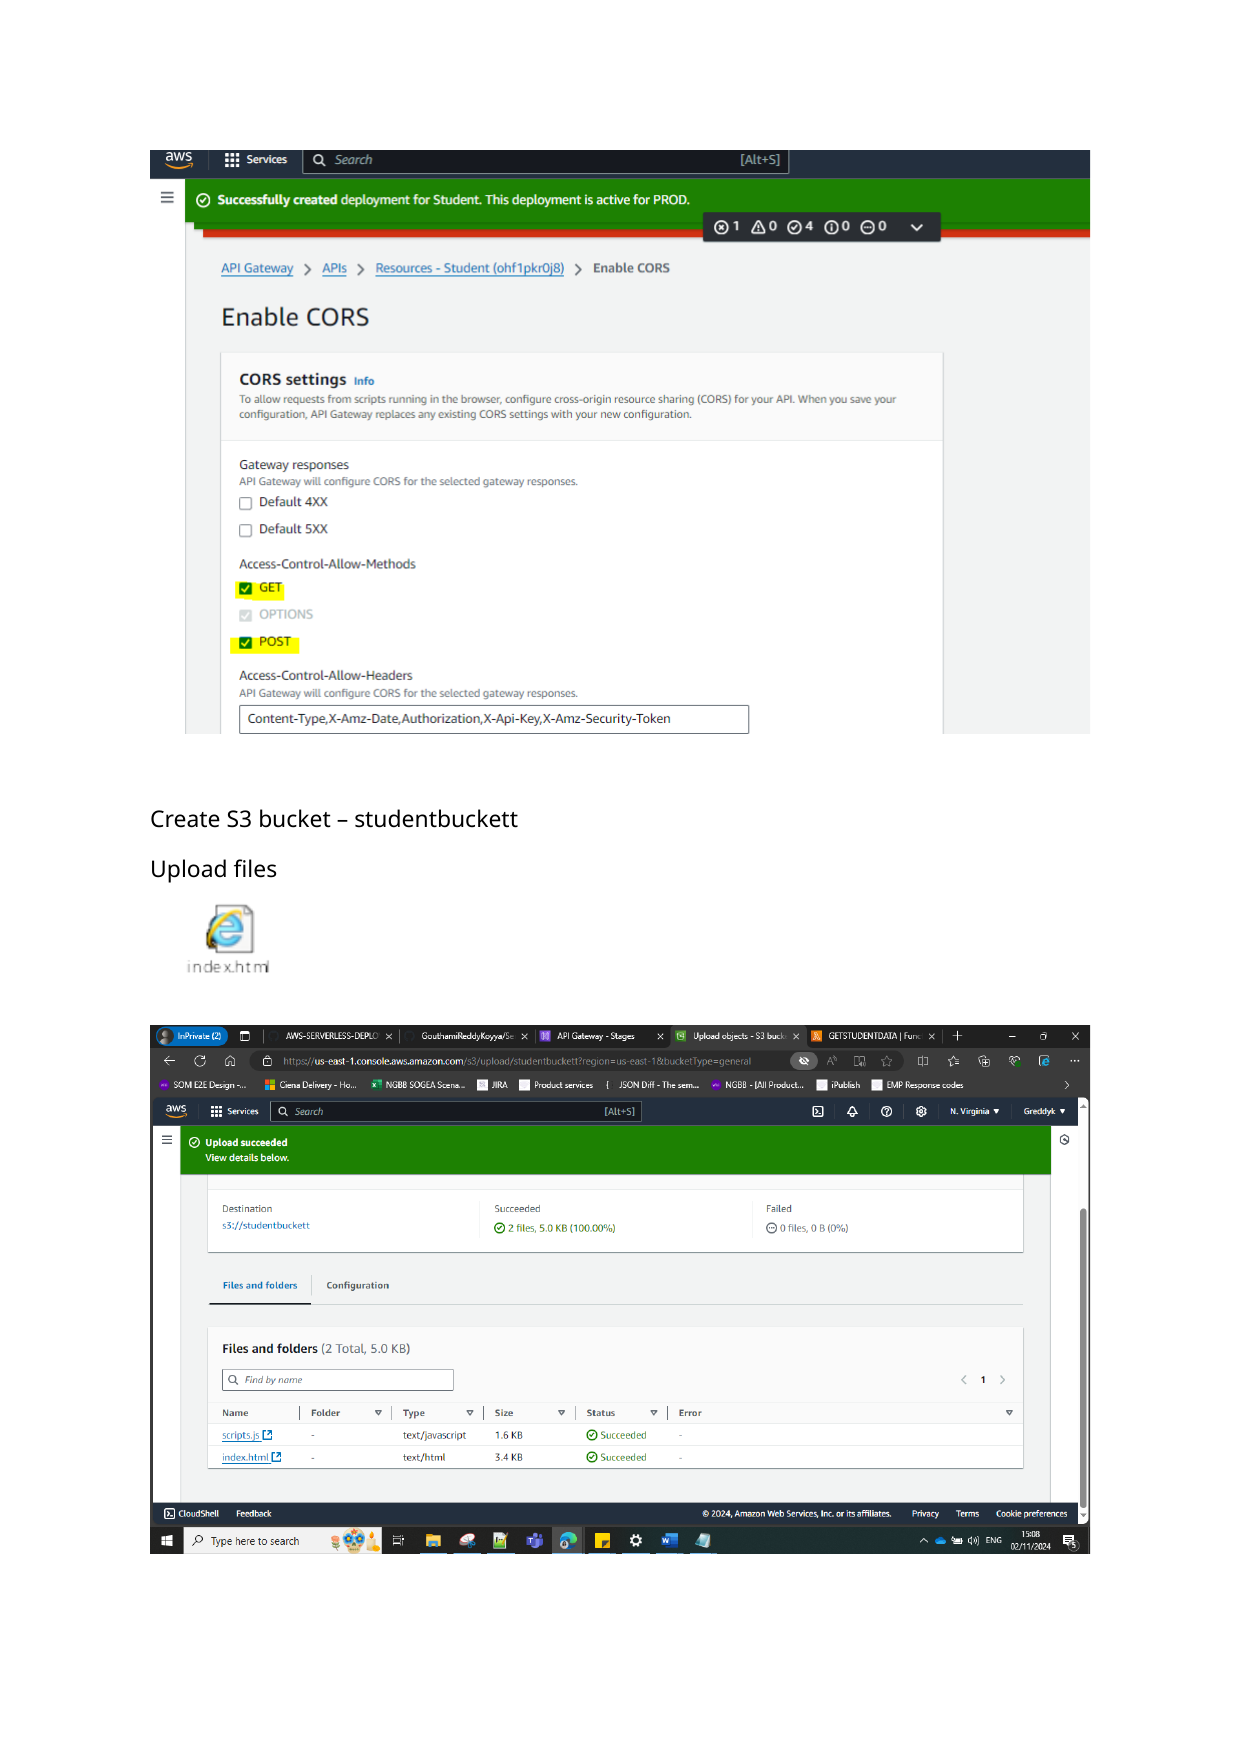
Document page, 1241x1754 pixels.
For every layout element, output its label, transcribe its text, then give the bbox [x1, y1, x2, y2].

text Create S3 bucket – studentbuckett [150, 803, 1090, 834]
text Upload files [150, 853, 1090, 884]
